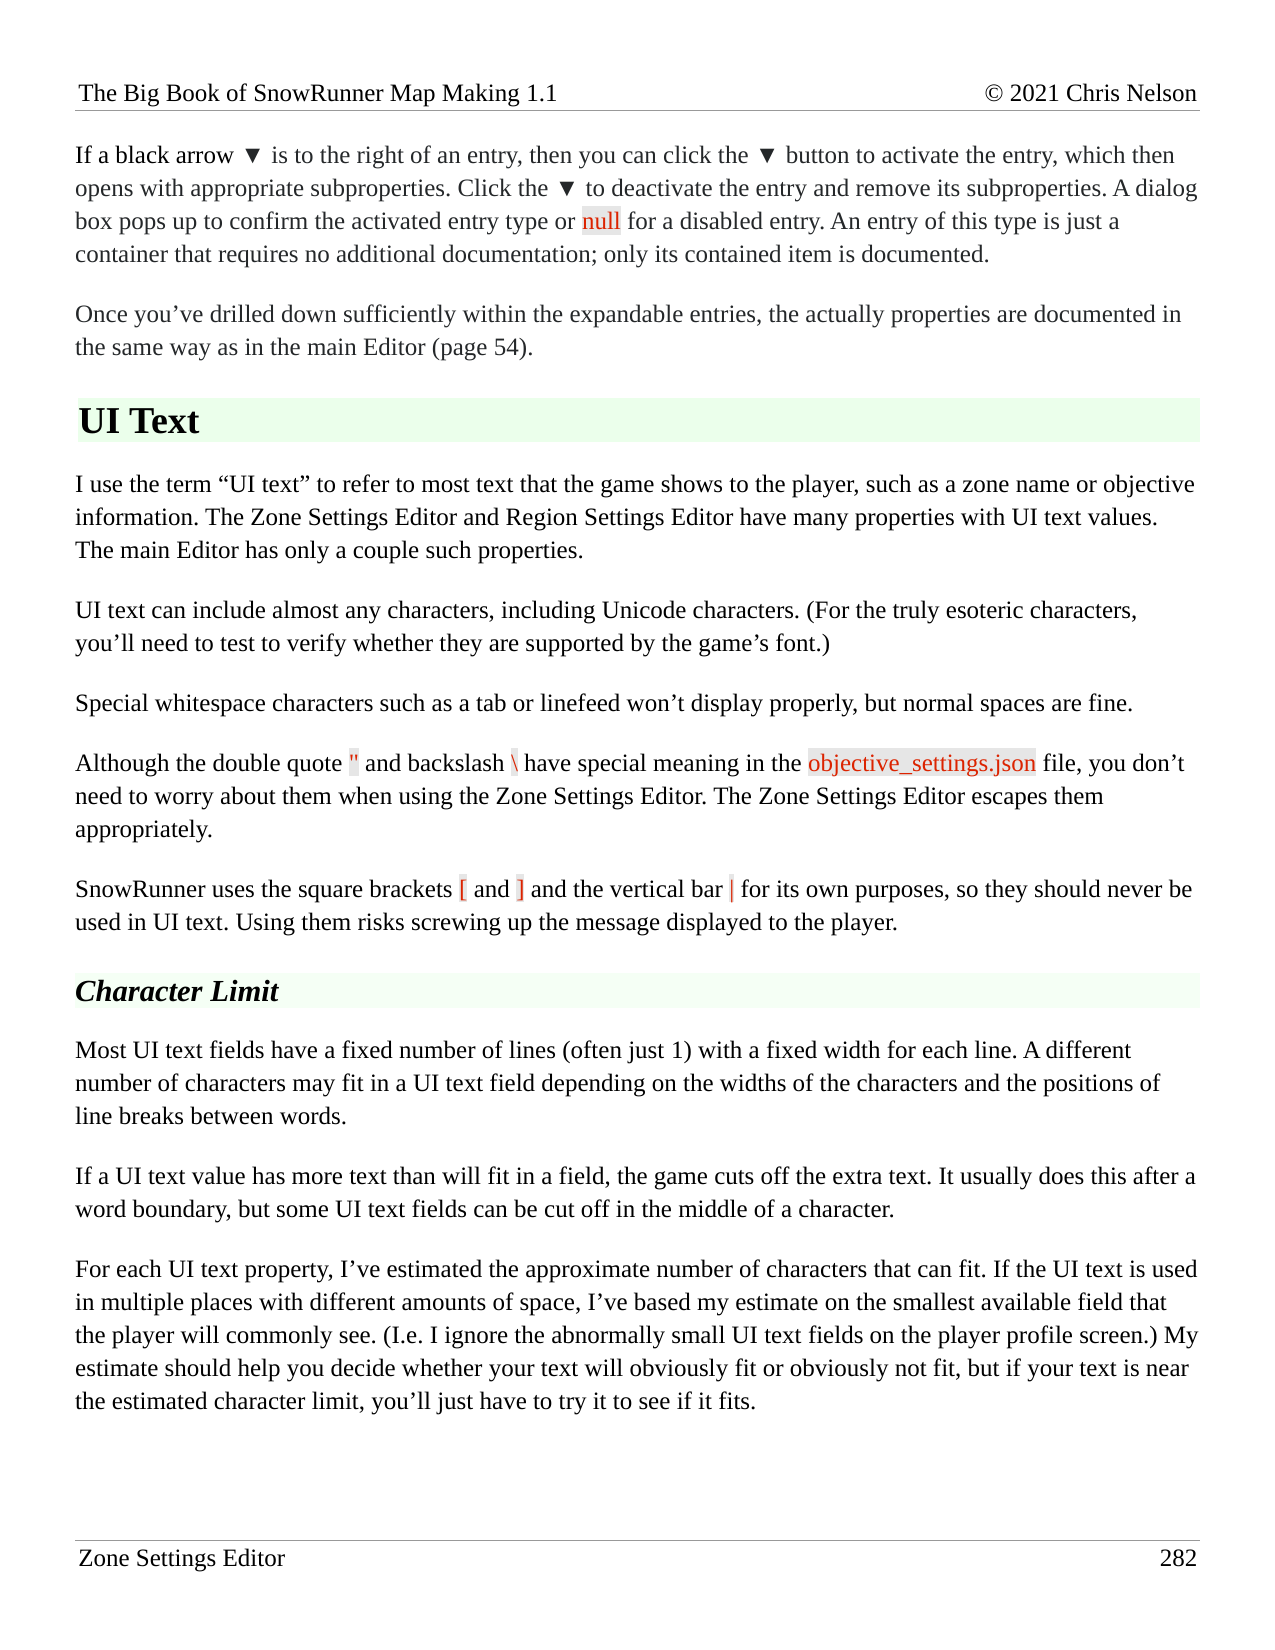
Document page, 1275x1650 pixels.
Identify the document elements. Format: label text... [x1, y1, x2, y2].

text If a black arrow ▼ is to the right of an entry, then you can click the ▼ button to activate the entry, which then opens with appropriate subproperties. Click the ▼ to deactivate the entry and remove its subproperties. A dialog box pops up to confirm the activated entry type or null for a disabled entry. An entry of this type is just a container that requires no additional documentation; only its contained item is documented. [75, 140, 1200, 268]
subtitle Character Limit [75, 973, 1200, 1008]
text I use the term “UI text” to refer to most text that the game shows to the player, such as a zone name or objective information. The Zone Settings Editor and Region Settings Editor have many properties with UI text values. The main Editor has only a couple such properties. [75, 469, 1200, 563]
text Once you’ve drilled down sufficiently within the expandable entries, the actually properties are documented in the same way as in the main Editor (page 54). [75, 299, 1200, 361]
text Although the double quote " and backslash \ have special meaning in the objective_settings.json file, you don’t need to worry about them when using the Zone Settings Editor. The Zone Settings Editor escapes them appropriately. [75, 748, 1200, 842]
text If a UI text value has more text than will fit in a field, the game cuts off the extra text. It usually does this after a word boundary, but some UI text fields can be cut off in the middle of a character. [75, 1161, 1200, 1223]
subtitle UI Text [78, 398, 1200, 442]
text UI text can include almost any characters, including Unicode characters. (For the truly esoteric characters, you’ll need to test to verify whether they are supported by the game’s font.) [75, 595, 1200, 656]
text Most UI text fields have a fixed number of lines (often just 1) with a fixed width for each line. A different number of characters may fit in a UI text field depending on the widths of the characters and the positions of line breaks between words. [75, 1035, 1200, 1130]
text Special whitespace characters such as a tab or linefeed won’t display properly, but normal spaces are fine. [75, 688, 1200, 716]
text For each UI text property, I’ve estimated the approximate number of characters that can fit. If the UI text is used in multiple places with different amounts of space, I’ve based my estimate on the smallest available field that the player will commonly see. (I.e. I ignore the abnormally small UI text fields on the player profile screen.) My estimate should help you decide whether your text will obviously fit or obviously not fit, but if your text is near the estimated character limit, you’ll just have to try it to see if it fits. [75, 1254, 1200, 1415]
text SnowRunner uses the square brackets [ and ] and the vertical bar | for its own purposes, so they should never be used in UI text. Using them risks screwing up the message displayed to the player. [75, 874, 1200, 936]
